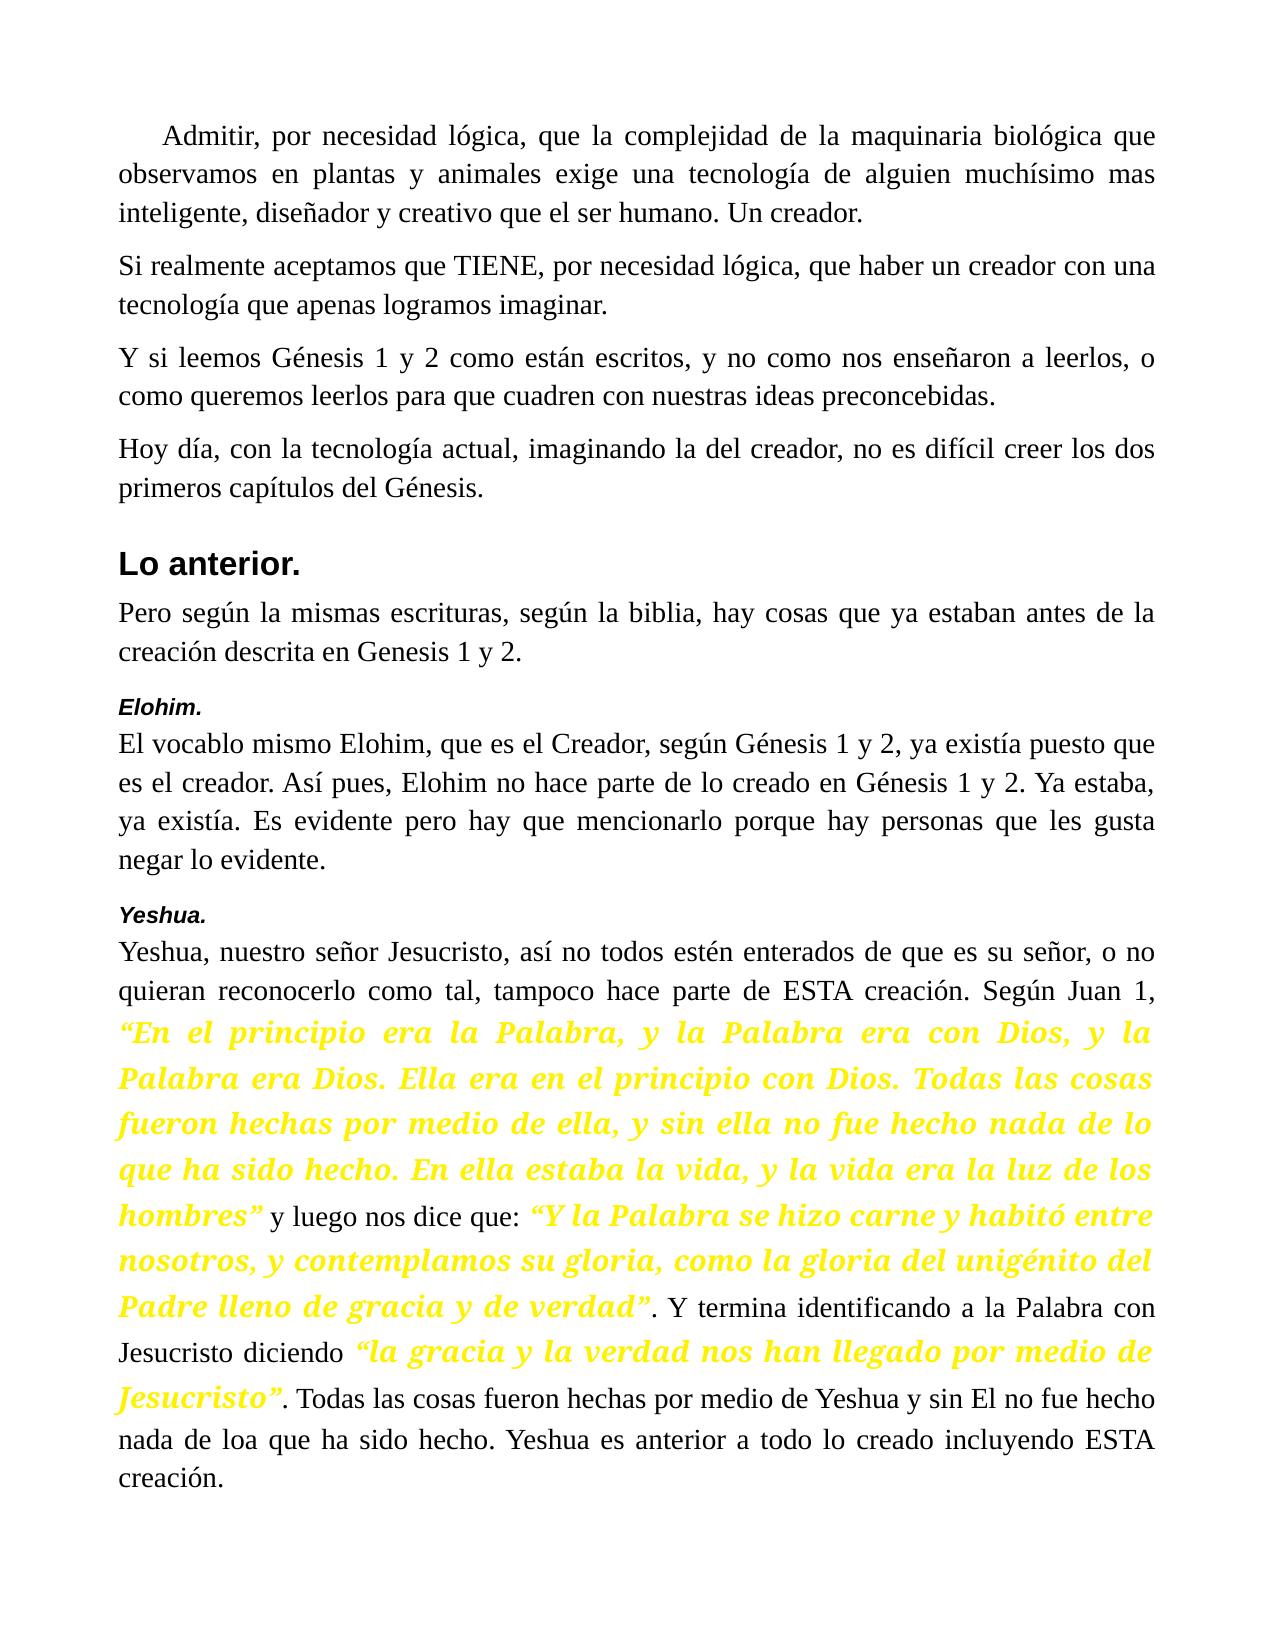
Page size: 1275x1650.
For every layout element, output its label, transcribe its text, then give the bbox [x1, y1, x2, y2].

subtitle Lo anterior. [118, 544, 1157, 583]
text Y si leemos Génesis 1 y 2 como están escritos, y no como nos enseñaron a leerlos, o como queremos leerlos para que cuadren con nuestras ideas preconcebidas. [118, 340, 1157, 412]
text Yeshua, nuestro señor Jesucristo, así no todos estén enterados de que es su señor, o no quieran reconocerlo como tal, tampoco hace parte de ESTA creación. Según Juan 1, “En el principio era la Palabra, y la Palabra era con Dios, y la Palabra era Dios. Ella era en el principio con Dios. Todas las cosas fueron hechas por medio de ella, y sin ella no fue hecho nada de lo que ha sido hecho. En ella estaba la vida, y la vida era la luz de los hombres” y luego nos dice que: “Y la Palabra se hizo carne y habitó entre nosotros, y contemplamos su gloria, como la gloria del unigénito del Padre lleno de gracia y de verdad”. Y termina identificando a la Palabra con Jesucristo diciendo “la gracia y la verdad nos han llegado por medio de Jesucristo”. Todas las cosas fueron hechas por medio de Yeshua y sin El no fue hecho nada de loa que ha sido hecho. Yeshua es anterior a todo lo creado incluyendo ESTA creación. [118, 934, 1157, 1494]
text Pero según la mismas escrituras, según la biblia, hay cosas que ya estaban antes de la creación descrita en Genesis 1 y 2. [118, 595, 1157, 667]
text Admitir, por necesidad lógica, que la complejidad de la maquinaria biológica que observamos en plantas y animales exige una tecnología de alguien muchísimo mas inteligente, diseñador y creativo que el ser humano. Un creador. [118, 118, 1157, 229]
subtitle Elohim. [118, 693, 1157, 720]
text Si realmente aceptamos que TIENE, por necesidad lógica, que haber un creador con una tecnología que apenas logramos imaginar. [118, 248, 1157, 320]
text Hoy día, con la tecnología actual, imaginando la del creador, no es difícil creer los dos primeros capítulos del Génesis. [118, 432, 1157, 504]
text El vocablo mismo Elohim, que es el Creador, según Génesis 1 y 2, ya existía puesto que es el creador. Así pues, Elohim no hace parte de lo creado en Génesis 1 y 2. Ya estaba, ya existía. Es evidente pero hay que mencionarlo porque hay personas que les gusta negar lo evidente. [118, 726, 1157, 875]
subtitle Yeshua. [118, 901, 1157, 928]
